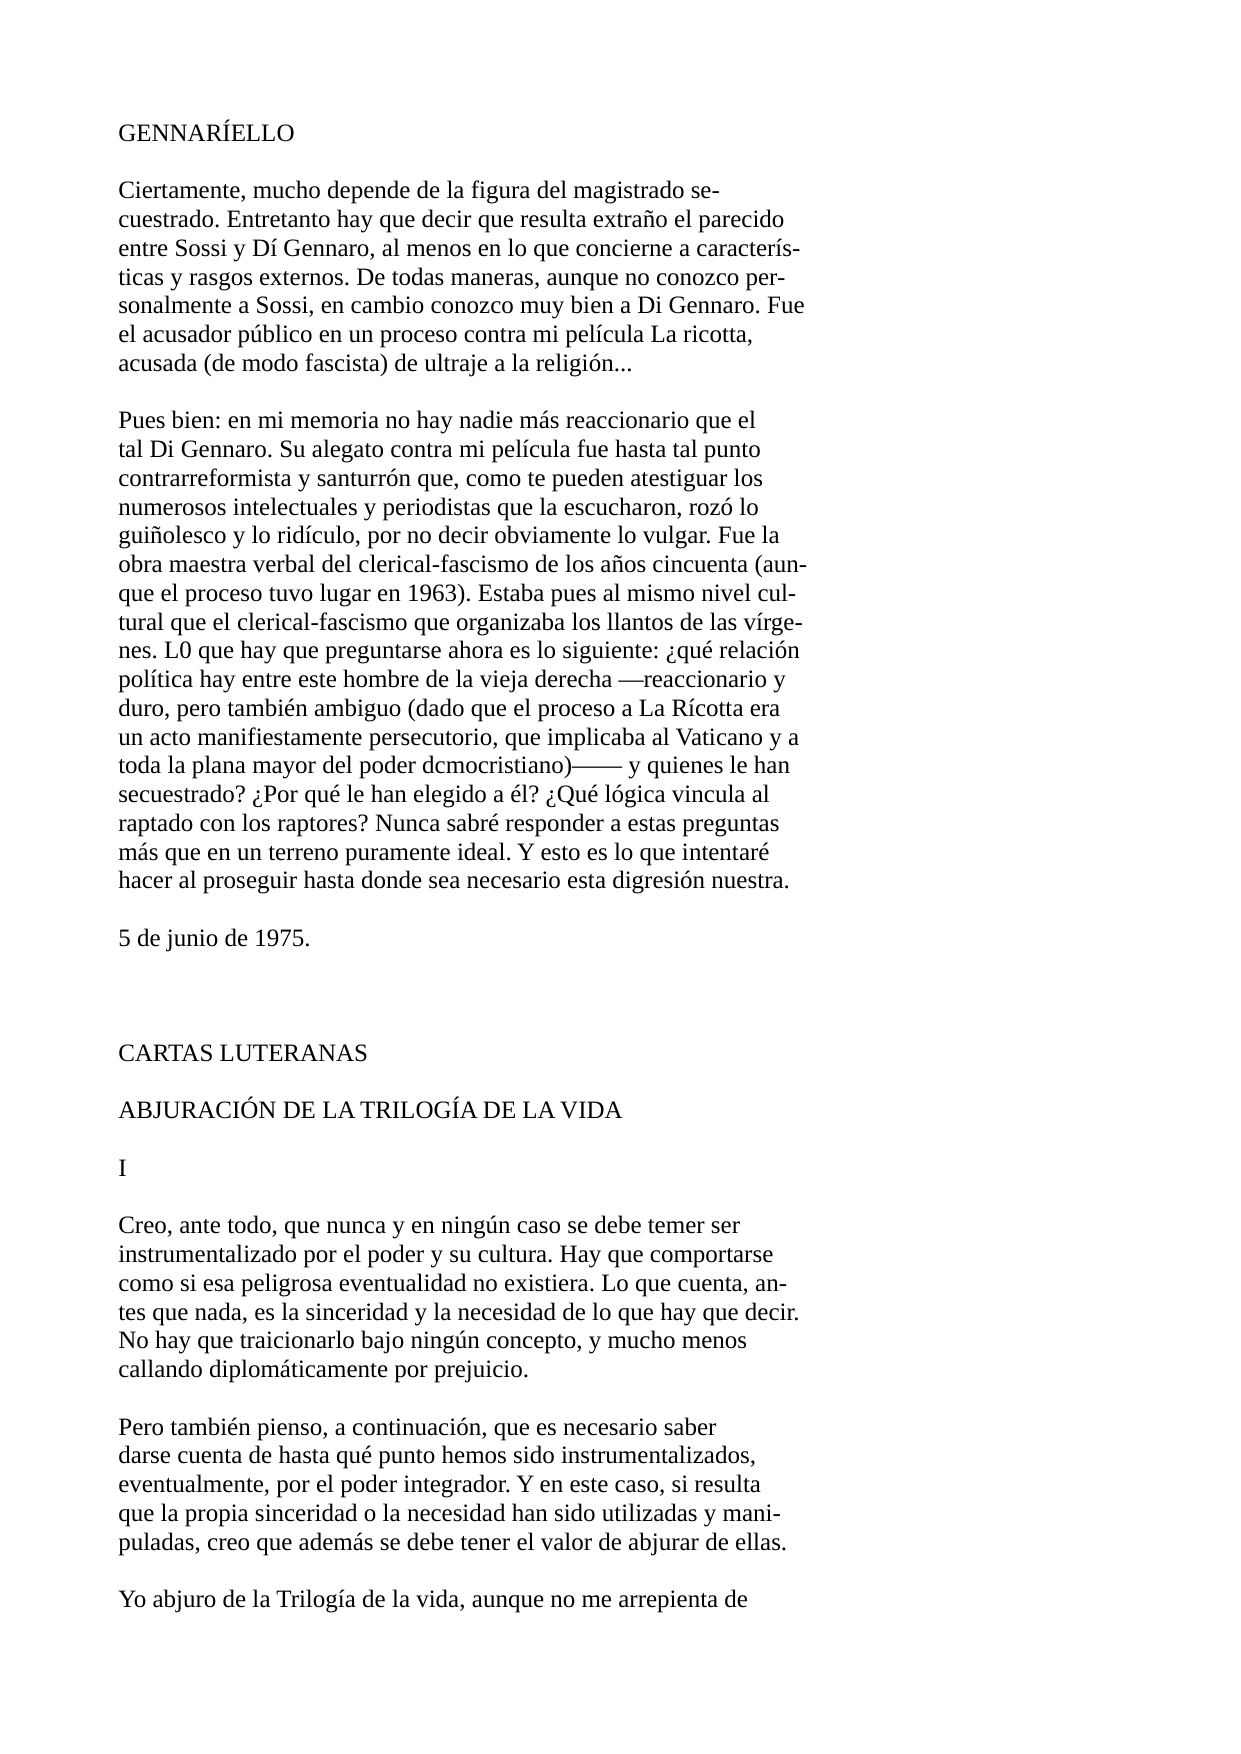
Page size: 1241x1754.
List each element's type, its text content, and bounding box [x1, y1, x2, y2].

text duro, pero también ambiguo (dado que el proceso a La Rícotta era [118, 693, 1122, 722]
text secuestrado? ¿Por qué le han elegido a él? ¿Qué lógica vincula al [118, 779, 1122, 808]
text obra maestra verbal del clerical-fascismo de los años cincuenta (aun- [118, 549, 1122, 578]
text que el proceso tuvo lugar en 1963). Estaba pues al mismo nivel cul- [118, 578, 1122, 607]
text CARTAS LUTERANAS [118, 1038, 1122, 1067]
text entre Sossi y Dí Gennaro, al menos en lo que concierne a caracterís- [118, 233, 1122, 262]
text tural que el clerical-fascismo que organizaba los llantos de las vírge- [118, 607, 1122, 636]
text hacer al proseguir hasta donde sea necesario esta digresión nuestra. [118, 866, 1122, 894]
text contrarreformista y santurrón que, como te pueden atestiguar los [118, 463, 1122, 492]
text I [118, 1153, 1122, 1182]
text instrumentalizado por el poder y su cultura. Hay que comportarse [118, 1239, 1122, 1268]
text que la propia sinceridad o la necesidad han sido utilizadas y mani- [118, 1498, 1122, 1527]
text puladas, creo que además se debe tener el valor de abjurar de ellas. [118, 1527, 1122, 1556]
text el acusador público en un proceso contra mi película La ricotta, [118, 319, 1122, 348]
text cuestrado. Entretanto hay que decir que resulta extraño el parecido [118, 204, 1122, 233]
text nes. L0 que hay que preguntarse ahora es lo siguiente: ¿qué relación [118, 636, 1122, 664]
text más que en un terreno puramente ideal. Y esto es lo que intentaré [118, 837, 1122, 866]
text eventualmente, por el poder integrador. Y en este caso, si resulta [118, 1469, 1122, 1498]
text guiñolesco y lo ridículo, por no decir obviamente lo vulgar. Fue la [118, 521, 1122, 549]
text Creo, ante todo, que nunca y en ningún caso se debe temer ser [118, 1211, 1122, 1239]
text tes que nada, es la sinceridad y la necesidad de lo que hay que decir. [118, 1297, 1122, 1326]
text toda la plana mayor del poder dcmocristiano)—— y quienes le han [118, 751, 1122, 779]
text tal Di Gennaro. Su alegato contra mi película fue hasta tal punto [118, 434, 1122, 463]
text un acto manifiestamente persecutorio, que implicaba al Vaticano y a [118, 722, 1122, 751]
text sonalmente a Sossi, en cambio conozco muy bien a Di Gennaro. Fue [118, 291, 1122, 319]
text Yo abjuro de la Trilogía de la vida, aunque no me arrepienta de [118, 1584, 1122, 1613]
text acusada (de modo fascista) de ultraje a la religión... [118, 348, 1122, 377]
text darse cuenta de hasta qué punto hemos sido instrumentalizados, [118, 1441, 1122, 1469]
text callando diplomáticamente por prejuicio. [118, 1354, 1122, 1383]
text Pero también pienso, a continuación, que es necesario saber [118, 1412, 1122, 1441]
text numerosos intelectuales y periodistas que la escucharon, rozó lo [118, 492, 1122, 521]
text Pues bien: en mi memoria no hay nadie más reaccionario que el [118, 406, 1122, 434]
text GENNARÍELLO [118, 118, 1122, 147]
text 5 de junio de 1975. [118, 923, 1122, 952]
text No hay que traicionarlo bajo ningún concepto, y mucho menos [118, 1326, 1122, 1354]
text ABJURACIÓN DE LA TRILOGÍA DE LA VIDA [118, 1096, 1122, 1124]
text política hay entre este hombre de la vieja derecha —reaccionario y [118, 664, 1122, 693]
text ticas y rasgos externos. De todas maneras, aunque no conozco per- [118, 262, 1122, 291]
text Ciertamente, mucho depende de la figura del magistrado se- [118, 176, 1122, 204]
text raptado con los raptores? Nunca sabré responder a estas preguntas [118, 808, 1122, 837]
text como si esa peligrosa eventualidad no existiera. Lo que cuenta, an- [118, 1268, 1122, 1297]
